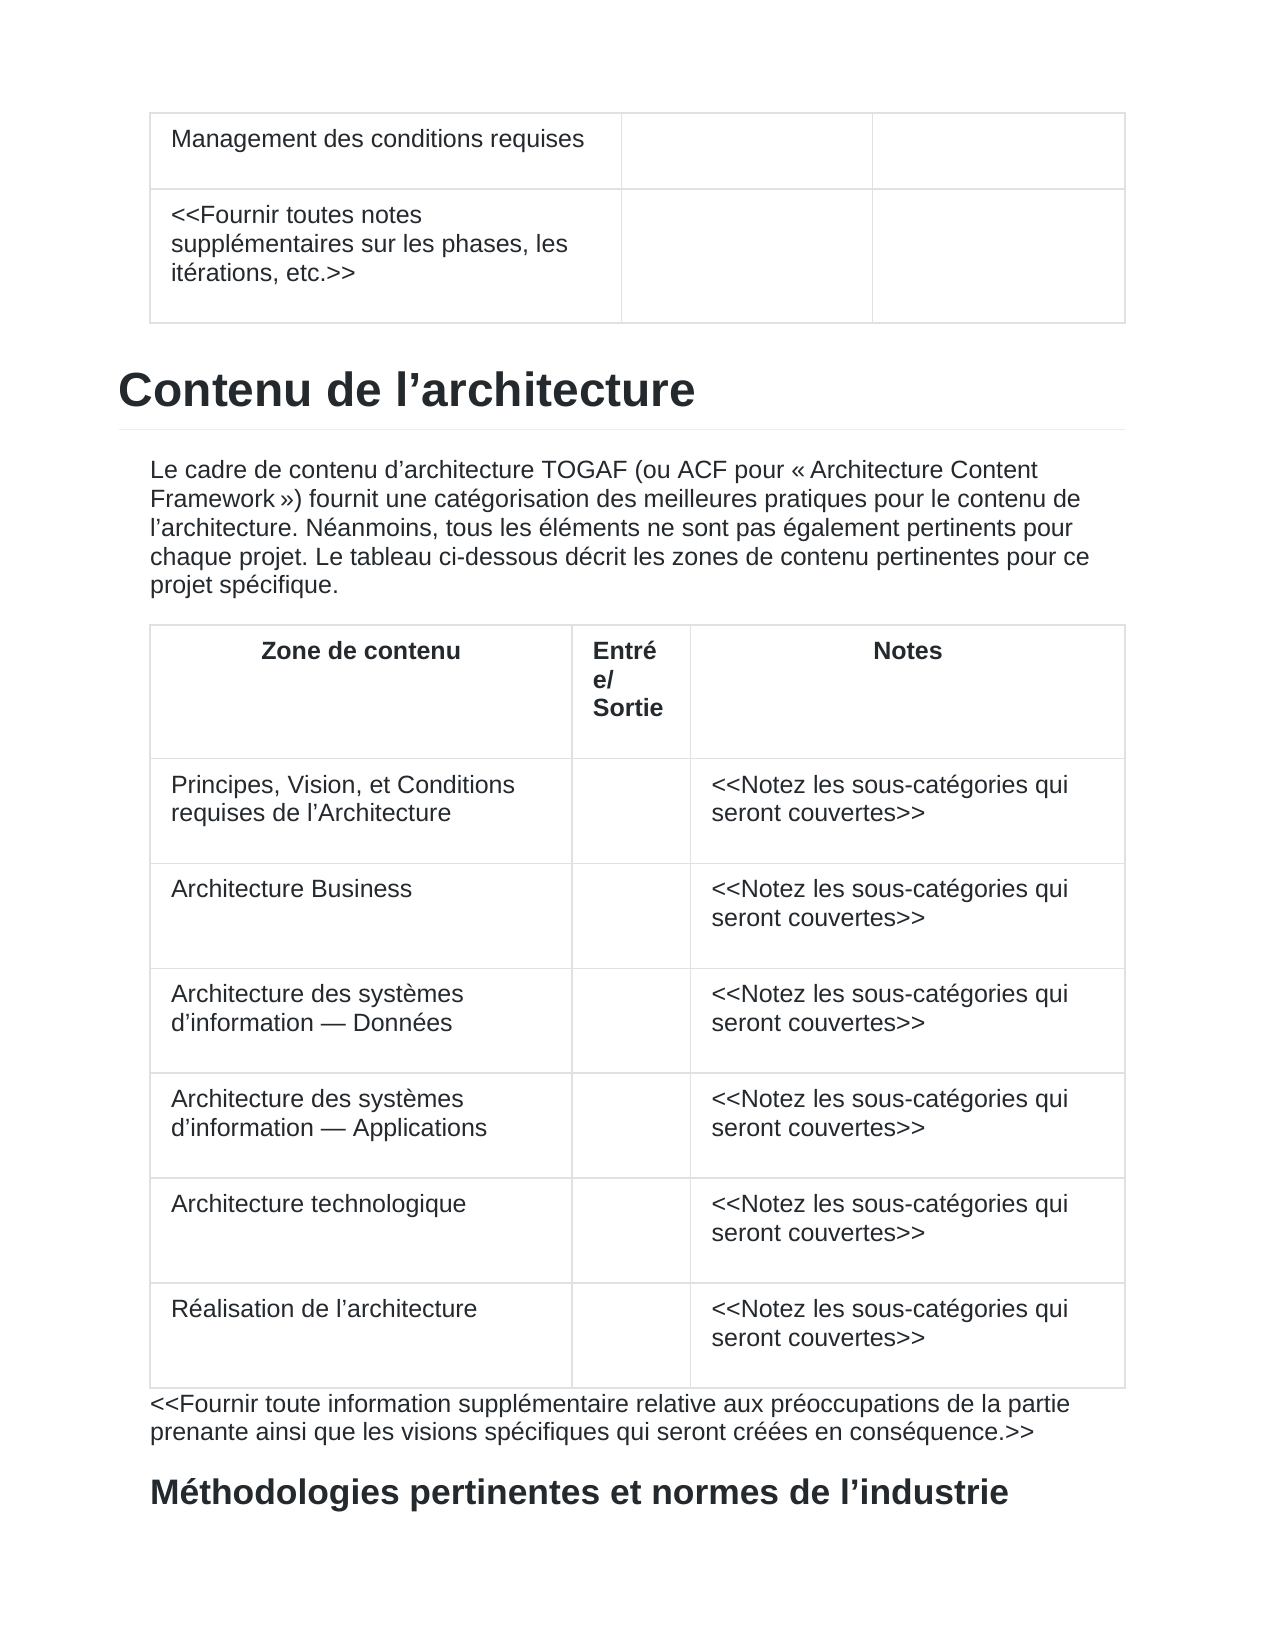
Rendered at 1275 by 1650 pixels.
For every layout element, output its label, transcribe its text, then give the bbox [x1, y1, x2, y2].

table_cell <<Notez les sous-catégories qui seront couvertes>> [691, 1179, 1124, 1282]
table_cell [622, 190, 872, 322]
table_cell Management des conditions requises [151, 114, 621, 188]
table_cell Principes, Vision, et Conditions requises de l’Architecture [151, 759, 571, 862]
table_cell [573, 1284, 690, 1387]
table_cell [573, 1074, 690, 1177]
table_cell [573, 759, 690, 862]
table_cell [622, 114, 872, 188]
table_cell [573, 1179, 690, 1282]
text <<Fournir toute information supplémentaire relative aux préoccupations de la partie prenante ainsi que les visions spécifiques qui seront créées en conséquence.>> [150, 1389, 1125, 1446]
table_cell <<Notez les sous-catégories qui seront couvertes>> [691, 759, 1124, 862]
table_cell Architecture des systèmes d’information — Données [151, 969, 571, 1072]
table_cell <<Notez les sous-catégories qui seront couvertes>> [691, 864, 1124, 967]
table_cell [873, 190, 1124, 322]
table_cell [573, 969, 690, 1072]
table_cell <<Notez les sous-catégories qui seront couvertes>> [691, 1074, 1124, 1177]
table_cell Architecture Business [151, 864, 571, 967]
table_cell <<Fournir toutes notes supplémentaires sur les phases, les itérations, etc.>> [151, 190, 621, 322]
table_cell Architecture technologique [151, 1179, 571, 1282]
text Méthodologies pertinentes et normes de l’industrie [150, 1471, 1125, 1512]
table_cell <<Notez les sous-catégories qui seront couvertes>> [691, 969, 1124, 1072]
text Le cadre de contenu d’architecture TOGAF (ou ACF pour « Architecture Content Framework ») fournit une catégorisation des meilleures pratiques pour le contenu de l’architecture. Néanmoins, tous les éléments ne sont pas également pertinents pour chaque projet. Le tableau ci-dessous décrit les zones de contenu pertinentes pour ce projet spécifique. [150, 455, 1125, 599]
subtitle Contenu de l’architecture [119, 361, 1125, 429]
table_cell Réalisation de l’architecture [151, 1284, 571, 1387]
table_header Entrée/Sortie [573, 626, 690, 758]
table_cell <<Notez les sous-catégories qui seront couvertes>> [691, 1284, 1124, 1387]
table_header Zone de contenu [151, 626, 571, 758]
table_header Notes [691, 626, 1124, 758]
table_cell [573, 864, 690, 967]
table_cell [873, 114, 1124, 188]
table_cell Architecture des systèmes d’information — Applications [151, 1074, 571, 1177]
